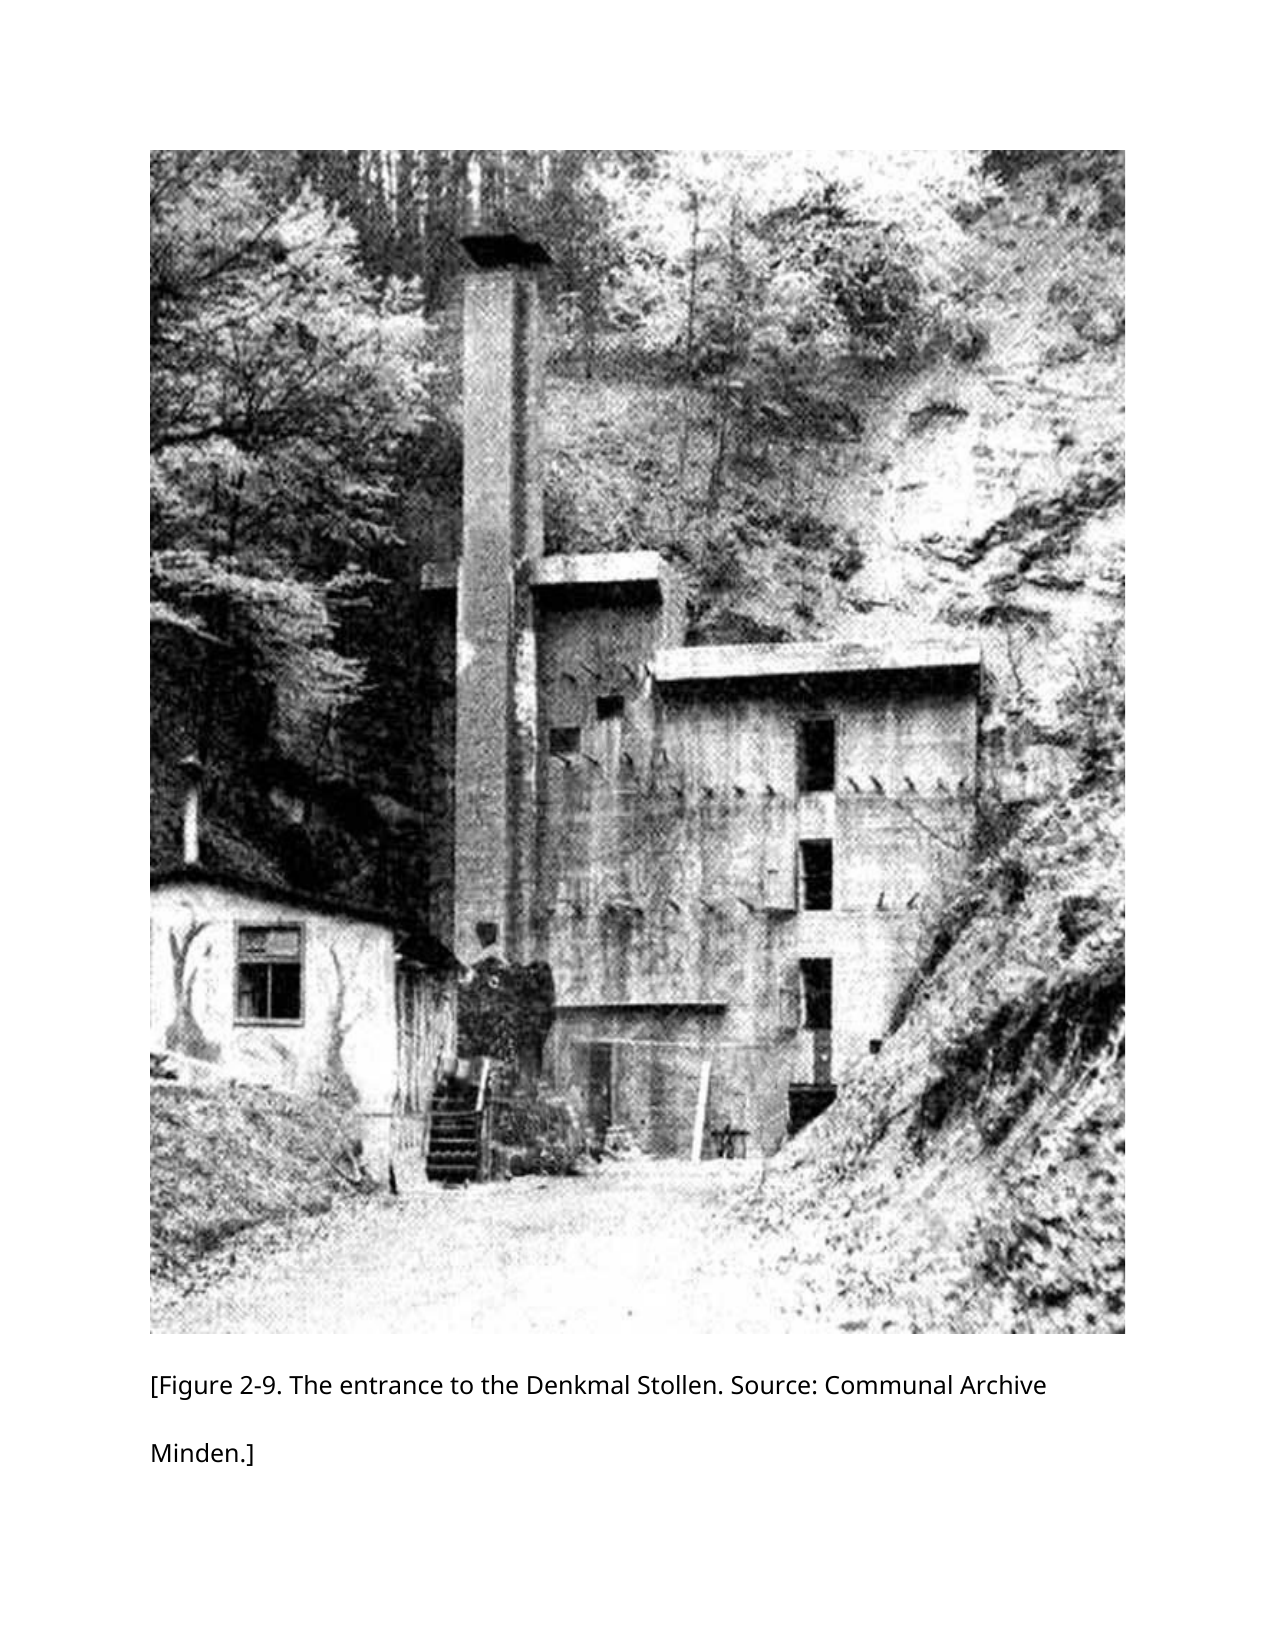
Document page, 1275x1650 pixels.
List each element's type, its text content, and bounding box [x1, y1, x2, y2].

text [Figure 2-9. The entrance to the Denkmal Stollen. Source: Communal Archive Minden.] [150, 1367, 1125, 1470]
picture [150, 150, 1125, 1334]
